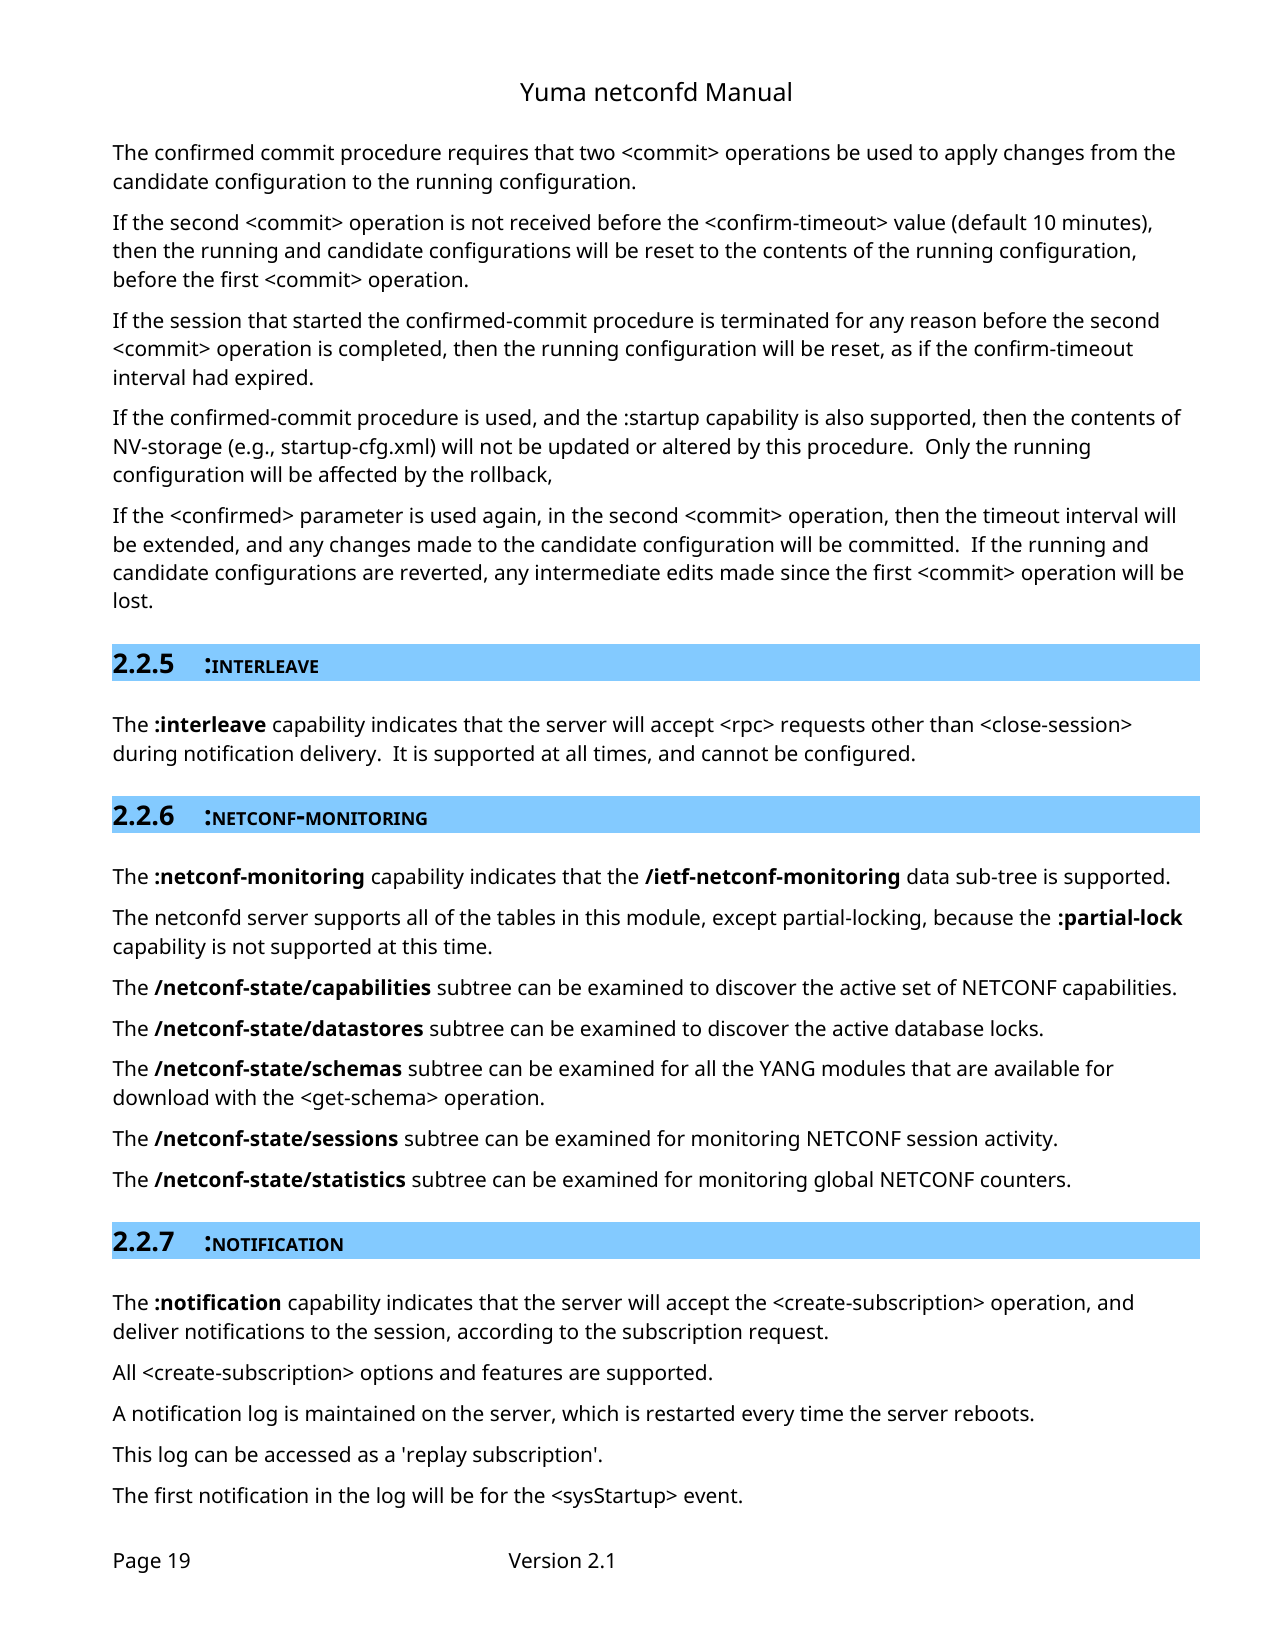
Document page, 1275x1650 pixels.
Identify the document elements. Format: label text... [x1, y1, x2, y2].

subtitle :interleave [112, 644, 1200, 681]
text A notification log is maintained on the server, which is restarted every time the server reboots. [112, 1399, 1200, 1427]
text The first notification in the log will be for the <sysStartup> event. [112, 1481, 1200, 1509]
text The /netconf-state/datastores subtree can be examined to discover the active database locks. [112, 1014, 1200, 1042]
text The /netconf-state/capabilities subtree can be examined to discover the active set of NETCONF capabilities. [112, 973, 1200, 1001]
text If the <confirmed> parameter is used again, in the second <commit> operation, then the timeout interval will be extended, and any changes made to the candidate configuration will be committed. If the running and candidate configurations are reverted, any intermediate edits made since the first <commit> operation will be lost. [112, 501, 1200, 615]
text If the confirmed-commit procedure is used, and the :startup capability is also supported, then the contents of NV-storage (e.g., startup-cfg.xml) will not be updated or altered by this procedure. Only the running configuration will be affected by the rollback, [112, 403, 1200, 489]
text The /netconf-state/sessions subtree can be examined for monitoring NETCONF session activity. [112, 1124, 1200, 1152]
text If the second <commit> operation is not received before the <confirm-timeout> value (default 10 minutes), then the running and candidate configurations will be reset to the contents of the running configuration, before the first <commit> operation. [112, 208, 1200, 293]
text All <create-subscription> options and features are supported. [112, 1358, 1200, 1386]
text The :notification capability indicates that the server will accept the <create-subscription> operation, and deliver notifications to the session, according to the subscription request. [112, 1288, 1200, 1345]
subtitle :notification [112, 1222, 1200, 1259]
text The :interleave capability indicates that the server will accept <rpc> requests other than <close-session> during notification delivery. It is supported at all times, and cannot be configured. [112, 710, 1200, 767]
text The confirmed commit procedure requires that two <commit> operations be used to apply changes from the candidate configuration to the running configuration. [112, 138, 1200, 195]
text The /netconf-state/statistics subtree can be examined for monitoring global NETCONF counters. [112, 1165, 1200, 1193]
subtitle :netconf-monitoring [112, 796, 1200, 833]
text The netconfd server supports all of the tables in this module, except partial-locking, because the :partial-lock capability is not supported at this time. [112, 903, 1200, 960]
text The /netconf-state/schemas subtree can be examined for all the YANG modules that are available for download with the <get-schema> operation. [112, 1054, 1200, 1111]
text The :netconf-monitoring capability indicates that the /ietf-netconf-monitoring data sub-tree is supported. [112, 862, 1200, 891]
text This log can be accessed as a 'replay subscription'. [112, 1440, 1200, 1468]
text If the session that started the confirmed-commit procedure is terminated for any reason before the second <commit> operation is completed, then the running configuration will be reset, as if the confirm-timeout interval had expired. [112, 306, 1200, 391]
